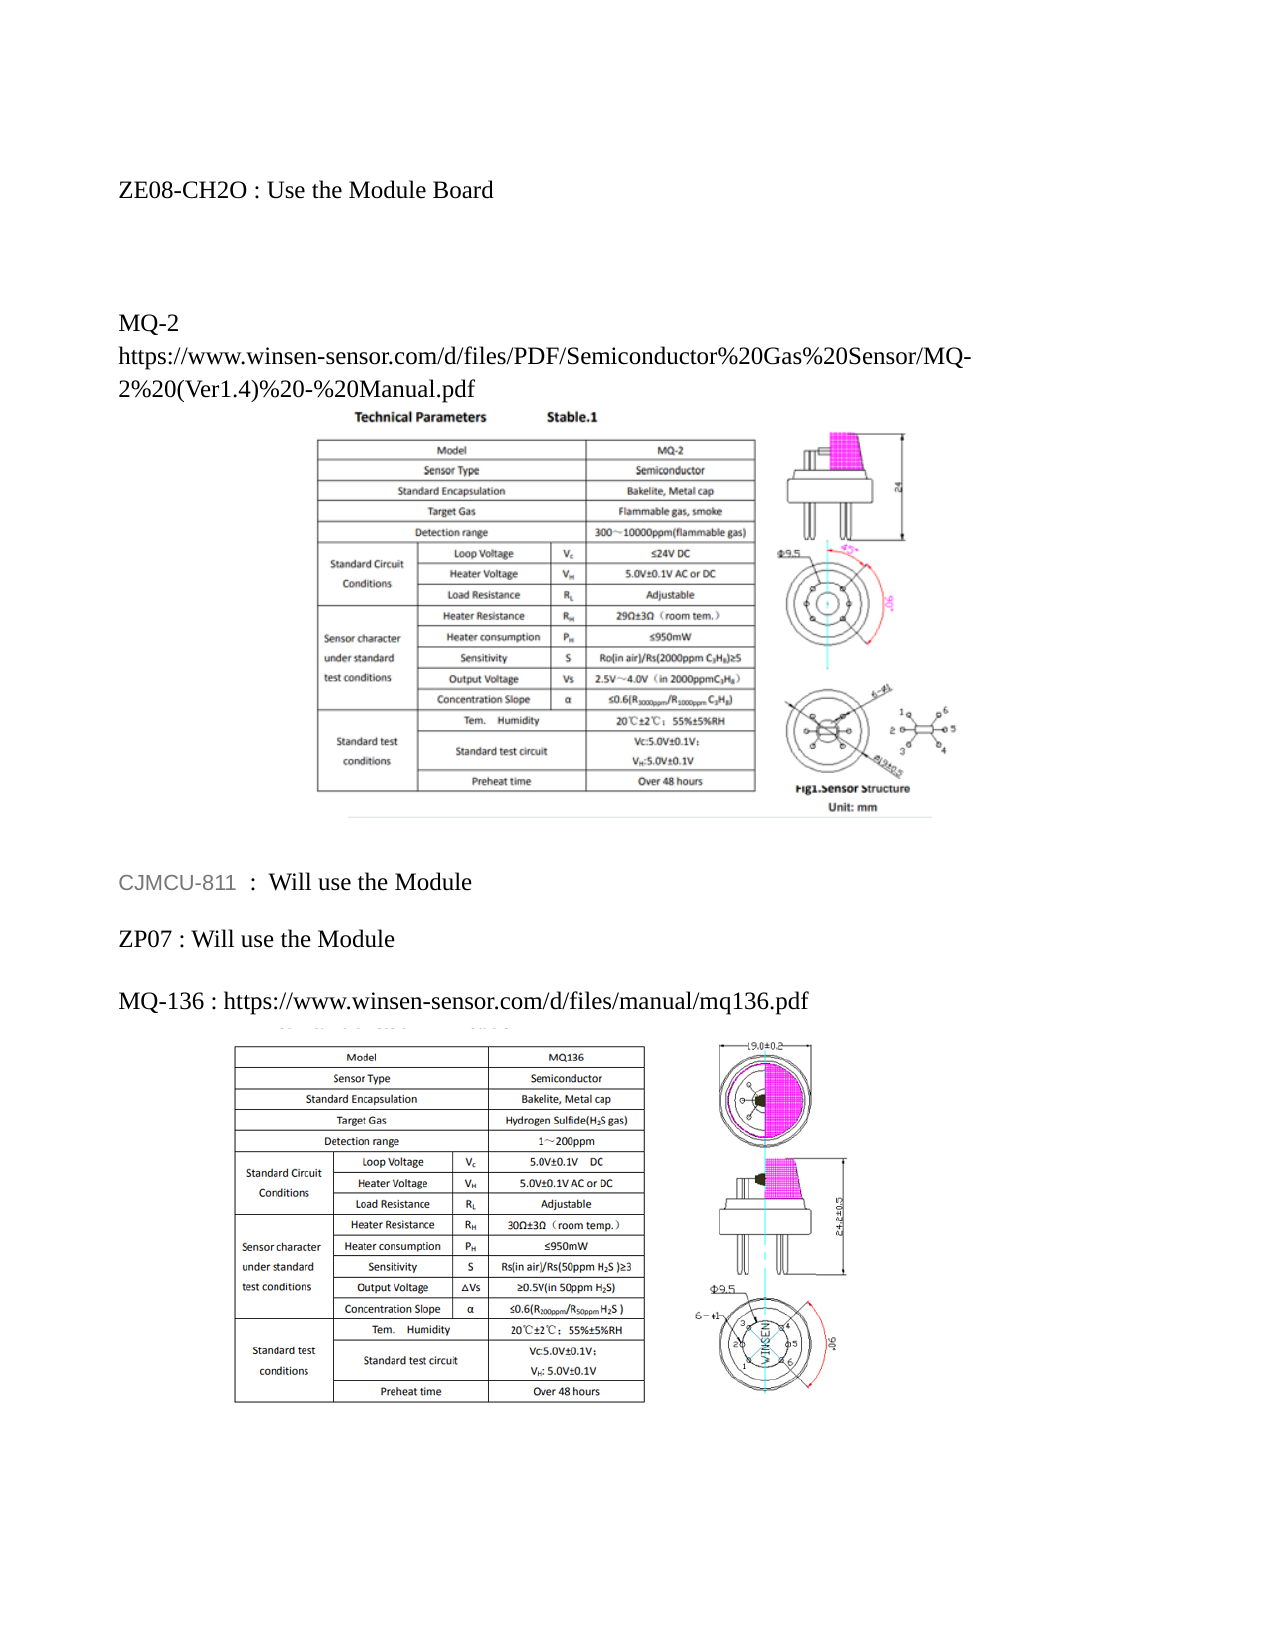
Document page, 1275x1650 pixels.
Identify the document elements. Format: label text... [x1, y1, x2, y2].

text ZP07 : Will use the Module [118, 924, 1157, 953]
picture [306, 406, 969, 818]
text https://www.winsen-sensor.com/d/files/PDF/Semiconductor%20Gas%20Sensor/MQ-2%20(Ver1.4)%20-%20Manual.pdf [118, 341, 1157, 402]
text MQ-136 : https://www.winsen-sensor.com/d/files/manual/mq136.pdf [118, 986, 1157, 1015]
picture [217, 1028, 867, 1411]
text MQ-2 [118, 308, 1157, 336]
text ZE08-CH2O : Use the Module Board [118, 176, 1157, 204]
text CJMCU-811 : Will use the Module [118, 867, 1157, 896]
